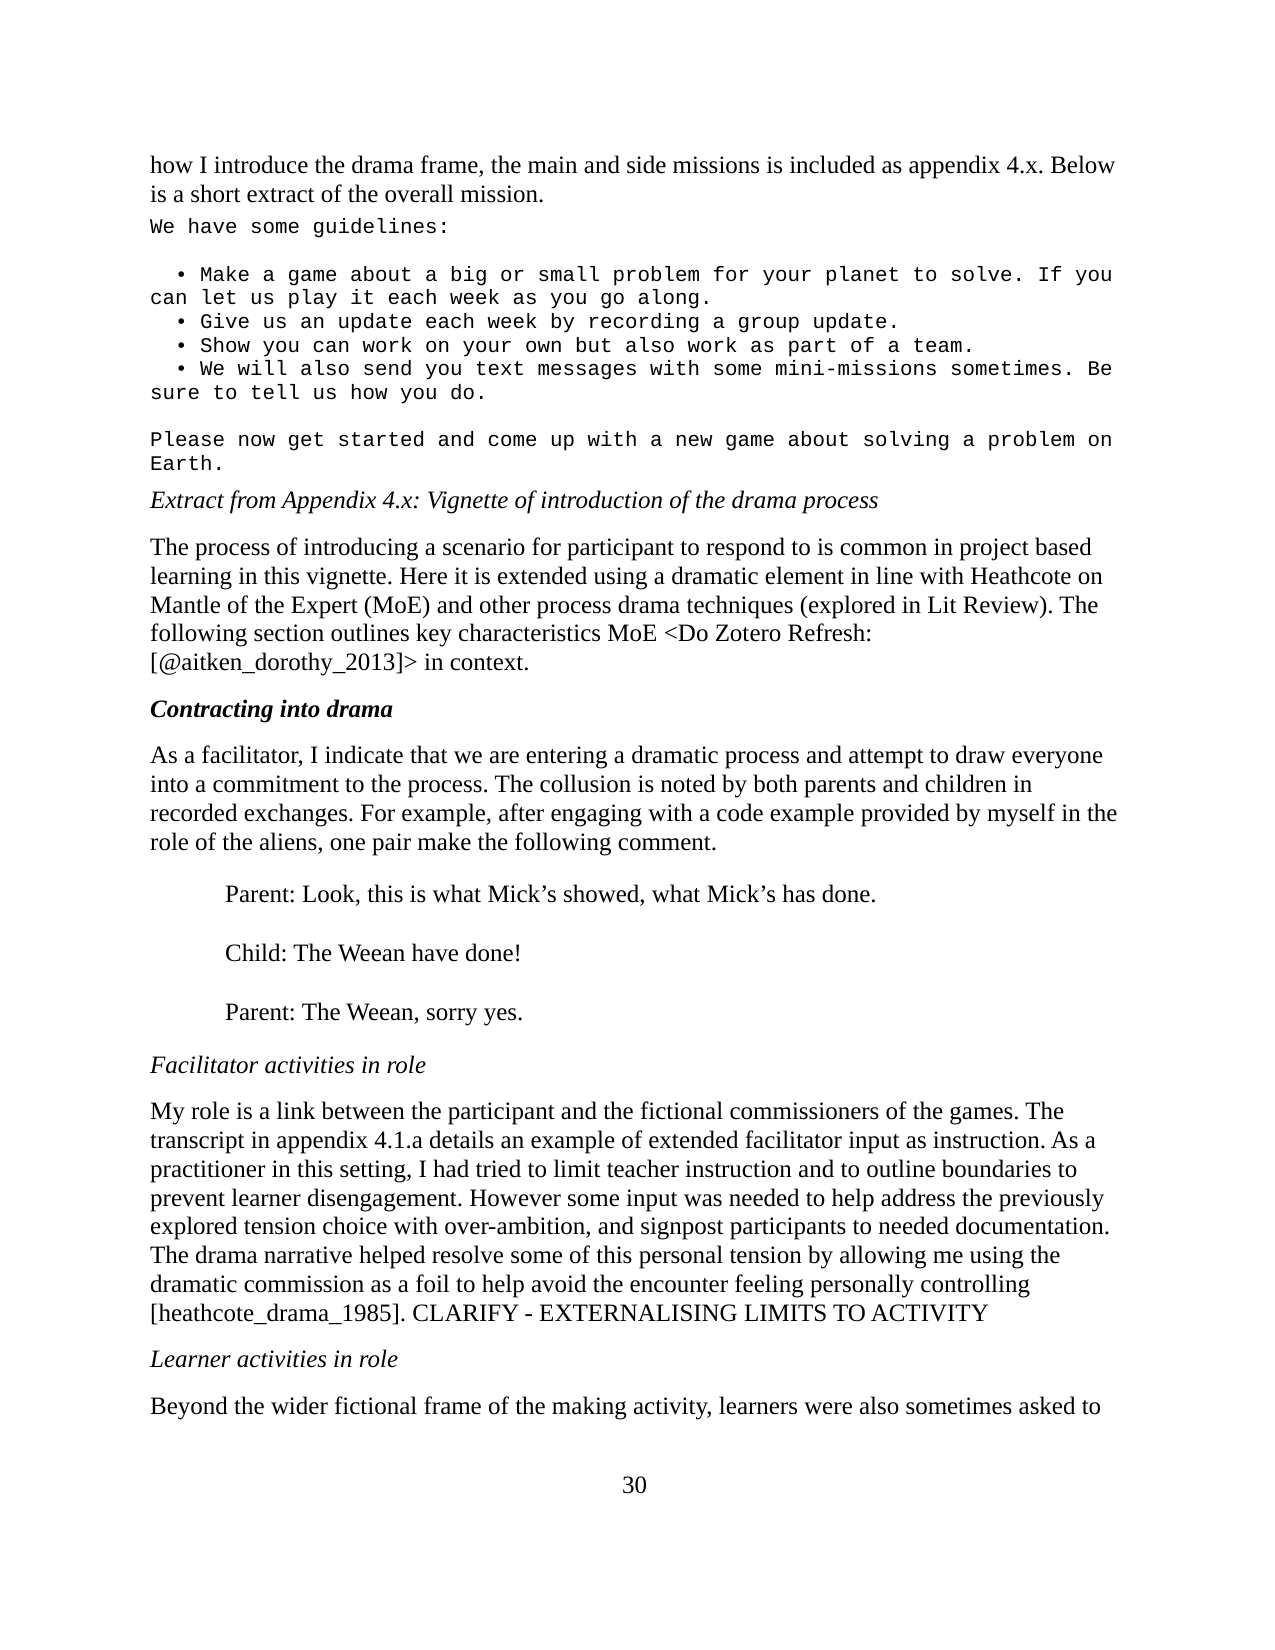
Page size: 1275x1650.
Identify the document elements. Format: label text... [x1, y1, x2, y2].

text We have some guidelines: [150, 216, 1125, 240]
text Parent: Look, this is what Mick’s showed, what Mick’s has done. [225, 879, 1125, 908]
text • We will also send you text messages with some mini-missions sometimes. Be sure to tell us how you do. [150, 358, 1125, 406]
text • Give us an update each week by recording a group update. [150, 311, 1125, 335]
text Contracting into drama [150, 694, 1125, 723]
text Extract from Appendix 4.x: Vignette of introduction of the drama process [150, 486, 1125, 514]
text Child: The Weean have done! [225, 938, 1125, 967]
text Facilitator activities in role [150, 1050, 1125, 1078]
text The process of introducing a scenario for participant to respond to is common in project based learning in this vignette. Here it is extended using a dramatic element in line with Heathcote on Mantle of the Expert (MoE) and other process drama techniques (explored in Lit Review). The following section outlines key characteristics MoE <Do Zotero Refresh: [@aitken_dorothy_2013]> in context. [150, 532, 1125, 676]
text Please now get started and come up with a new game about solving a problem on Earth. [150, 429, 1125, 477]
text As a facilitator, I indicate that we are entering a dramatic process and attempt to draw everyone into a commitment to the process. The collusion is noted by both parents and children in recorded exchanges. For example, after engaging with a code example provided by myself in the role of the aliens, one pair make the following comment. [150, 741, 1125, 856]
text Beyond the wider fictional frame of the making activity, learners were also sometimes asked to [150, 1391, 1125, 1420]
text Learner activities in role [150, 1344, 1125, 1373]
text My role is a link between the participant and the fictional commissioners of the games. The transcript in appendix 4.1.a details an example of extended facilitator input as instruction. As a practitioner in this setting, I had tried to limit teacher instruction and to outline boundaries to prevent learner disengagement. However some input was needed to help address the previously explored tension choice with over-ambition, and signpost participants to needed documentation. The drama narrative helped resolve some of this personal tension by allowing me using the dramatic commission as a foil to help avoid the encounter feeling personally controlling [heathcote_drama_1985]. CLARIFY - EXTERNALISING LIMITS TO ACTIVITY [150, 1096, 1125, 1326]
text how I introduce the drama frame, the main and side missions is included as appendix 4.x. Below is a short extract of the overall mission. [150, 150, 1125, 207]
text • Make a game about a big or small problem for your planet to solve. If you can let us play it each week as you go along. [150, 264, 1125, 311]
text • Show you can work on your own but also work as part of a team. [150, 335, 1125, 358]
text Parent: The Weean, sorry yes. [225, 997, 1125, 1026]
